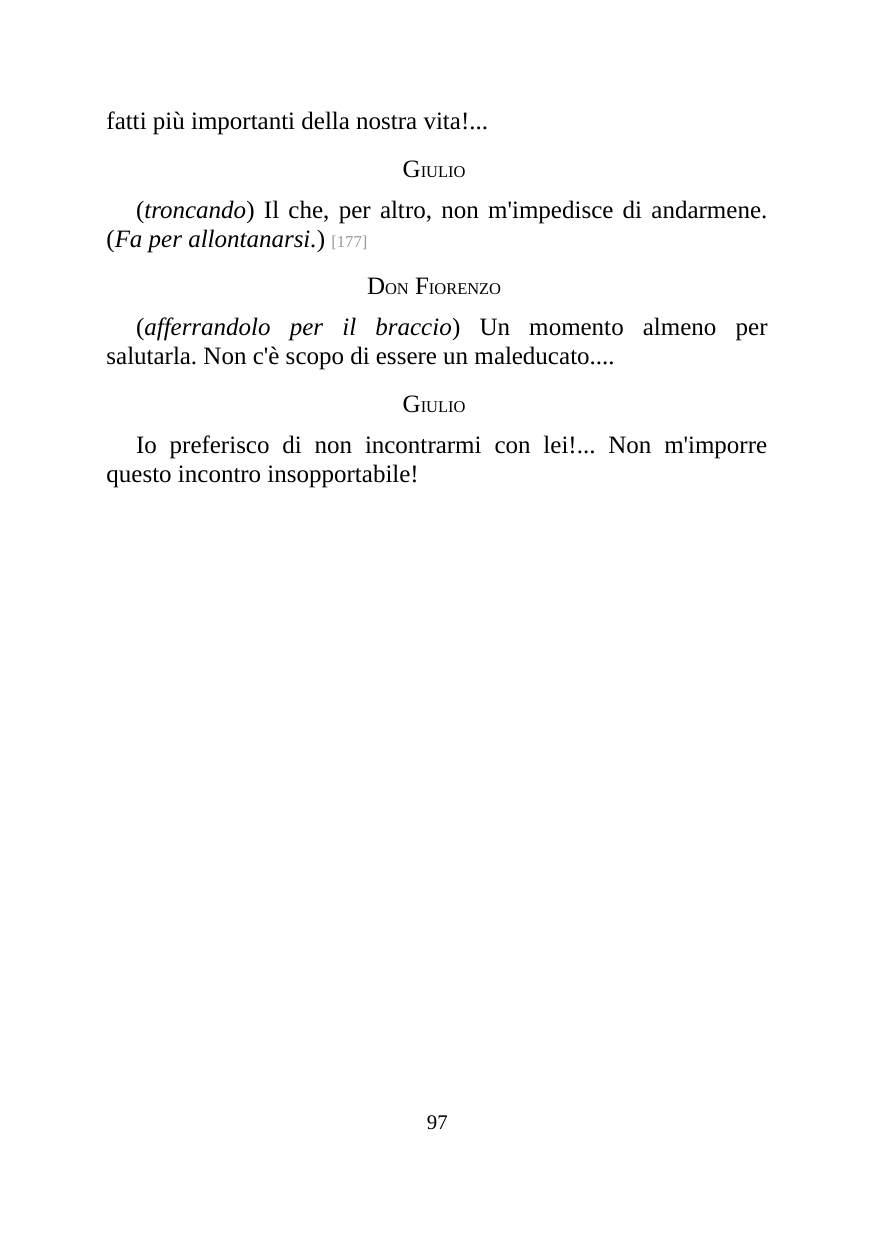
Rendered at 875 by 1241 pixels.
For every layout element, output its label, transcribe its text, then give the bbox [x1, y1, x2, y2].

text Giulio [106, 154, 768, 182]
text Io preferisco di non incontrarmi con lei!... Non m'imporre questo incontro insopportabile! [106, 430, 768, 487]
text Giulio [106, 389, 768, 417]
text (troncando) Il che, per altro, non m'impedisce di andarmene. (Fa per allontanarsi.) [177] [106, 195, 768, 252]
text (afferrandolo per il braccio) Un momento almeno per salutarla. Non c'è scopo di essere un maleducato.... [106, 312, 768, 370]
text Don Fiorenzo [106, 271, 768, 300]
text fatti più importanti della nostra vita!... [106, 106, 768, 135]
